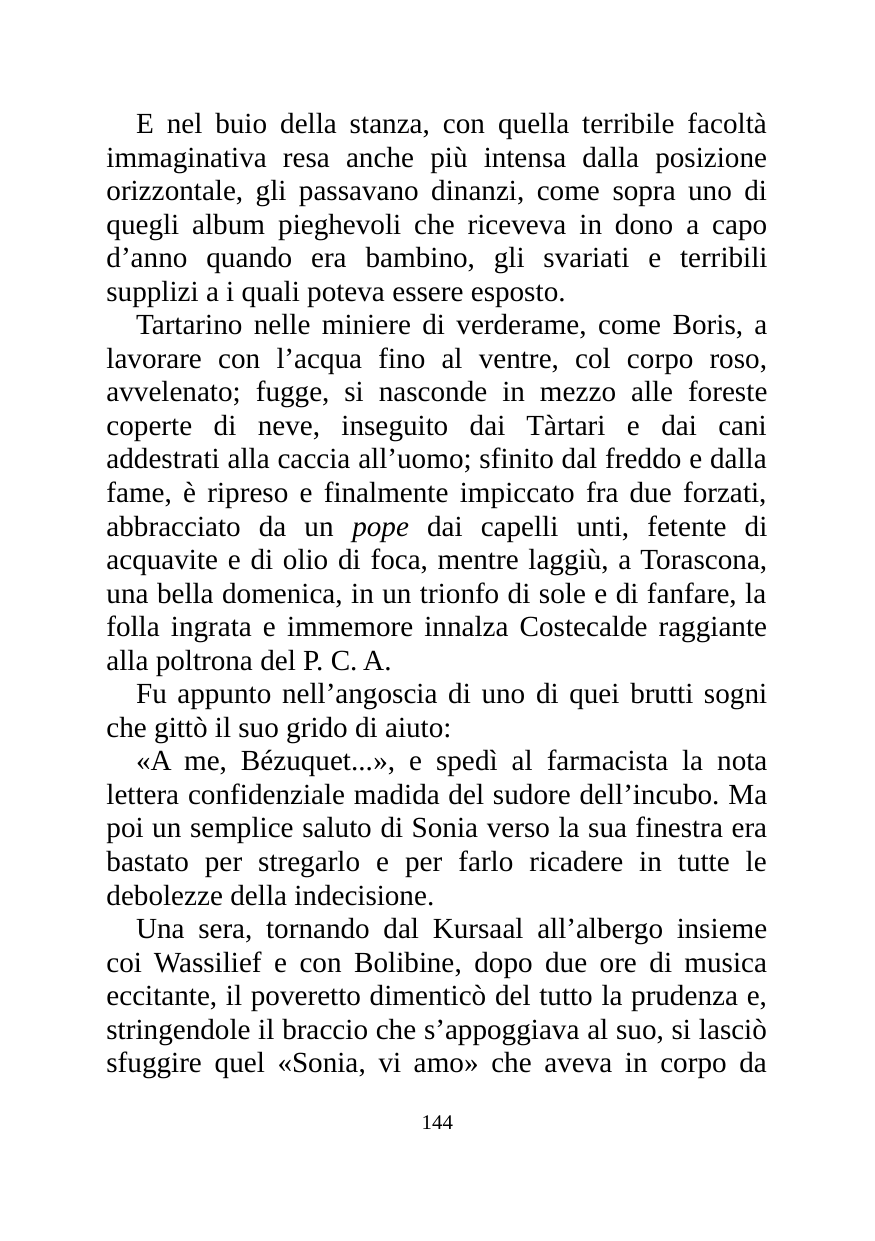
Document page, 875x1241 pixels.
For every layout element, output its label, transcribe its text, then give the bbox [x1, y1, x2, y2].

text E nel buio della stanza, con quella terribile facoltà immaginativa resa anche più intensa dalla posizione orizzontale, gli passavano dinanzi, come sopra uno di quegli album pieghevoli che riceveva in dono a capo d’anno quando era bambino, gli svariati e terribili supplizi a i quali poteva essere esposto. [106, 106, 768, 307]
text «A me, Bézuquet...», e spedì al farmacista la nota lettera confidenziale madida del sudore dell’incubo. Ma poi un semplice saluto di Sonia verso la sua finestra era bastato per stregarlo e per farlo ricadere in tutte le debolezze della indecisione. [106, 743, 768, 911]
text Fu appunto nell’angoscia di uno di quei brutti sogni che gittò il suo grido di aiuto: [106, 676, 768, 743]
text Tartarino nelle miniere di verderame, come Boris, a lavorare con l’acqua fino al ventre, col corpo roso, avvelenato; fugge, si nasconde in mezzo alle foreste coperte di neve, inseguito dai Tàrtari e dai cani addestrati alla caccia all’uomo; sfinito dal freddo e dalla fame, è ripreso e finalmente impiccato fra due forzati, abbracciato da un pope dai capelli unti, fetente di acquavite e di olio di foca, mentre laggiù, a Torascona, una bella domenica, in un trionfo di sole e di fanfare, la folla ingrata e immemore innalza Costecalde raggiante alla poltrona del P. C. A. [106, 307, 768, 676]
text Una sera, tornando dal Kursaal all’albergo insieme coi Wassilief e con Bolibine, dopo due ore di musica eccitante, il poveretto dimenticò del tutto la prudenza e, stringendole il braccio che s’appoggiava al suo, si lasciò sfuggire quel «Sonia, vi amo» che aveva in corpo da [106, 911, 768, 1079]
